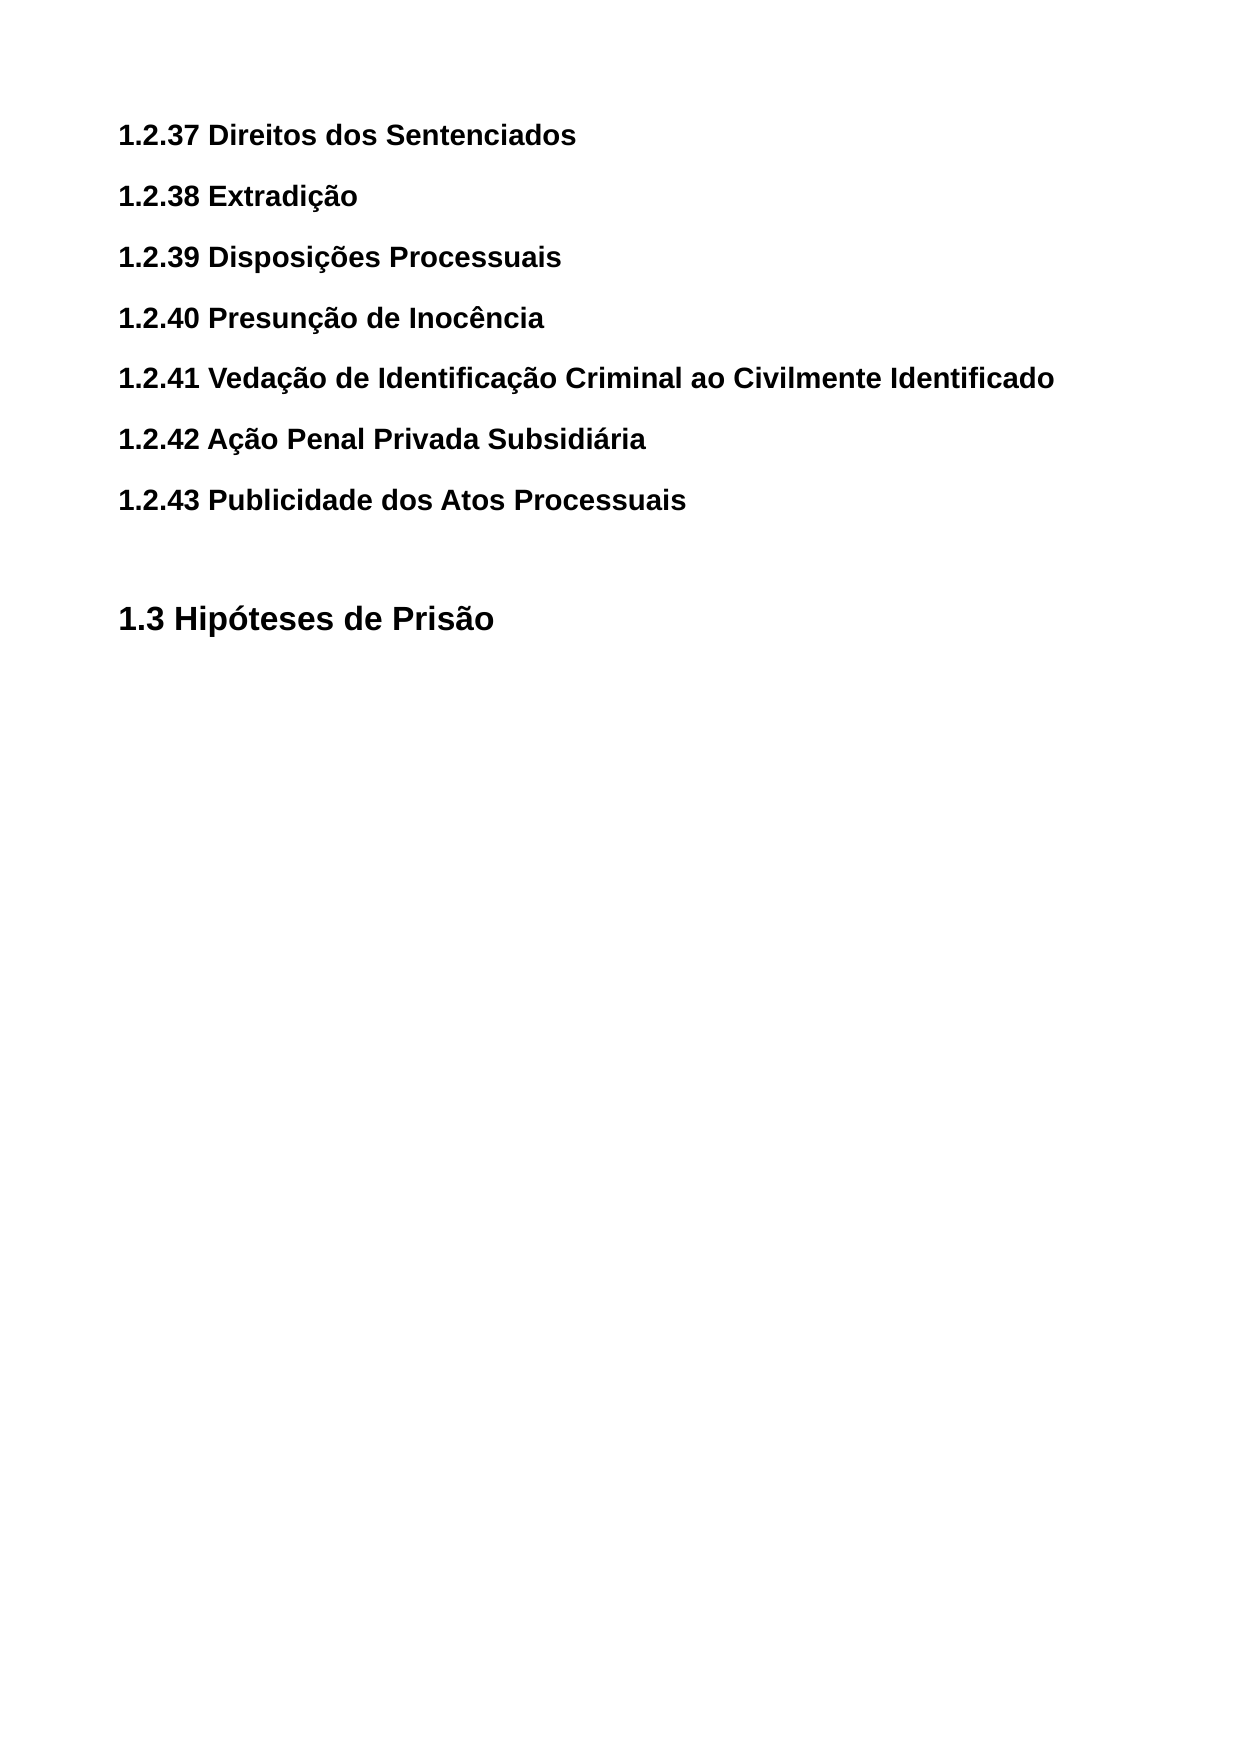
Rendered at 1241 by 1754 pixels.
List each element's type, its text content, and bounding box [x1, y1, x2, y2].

subtitle 1.2.39 Disposições Processuais [118, 240, 1122, 273]
subtitle 1.2.40 Presunção de Inocência [118, 301, 1122, 334]
subtitle 1.2.38 Extradição [118, 179, 1122, 213]
subtitle 1.2.43 Publicidade dos Atos Processuais [118, 483, 1122, 517]
subtitle 1.2.42 Ação Penal Privada Subsidiária [118, 422, 1122, 456]
subtitle 1.2.41 Vedação de Identificação Criminal ao Civilmente Identificado [118, 361, 1122, 395]
subtitle 1.3 Hipóteses de Prisão [118, 599, 1122, 638]
subtitle 1.2.37 Direitos dos Sentenciados [118, 118, 1122, 152]
